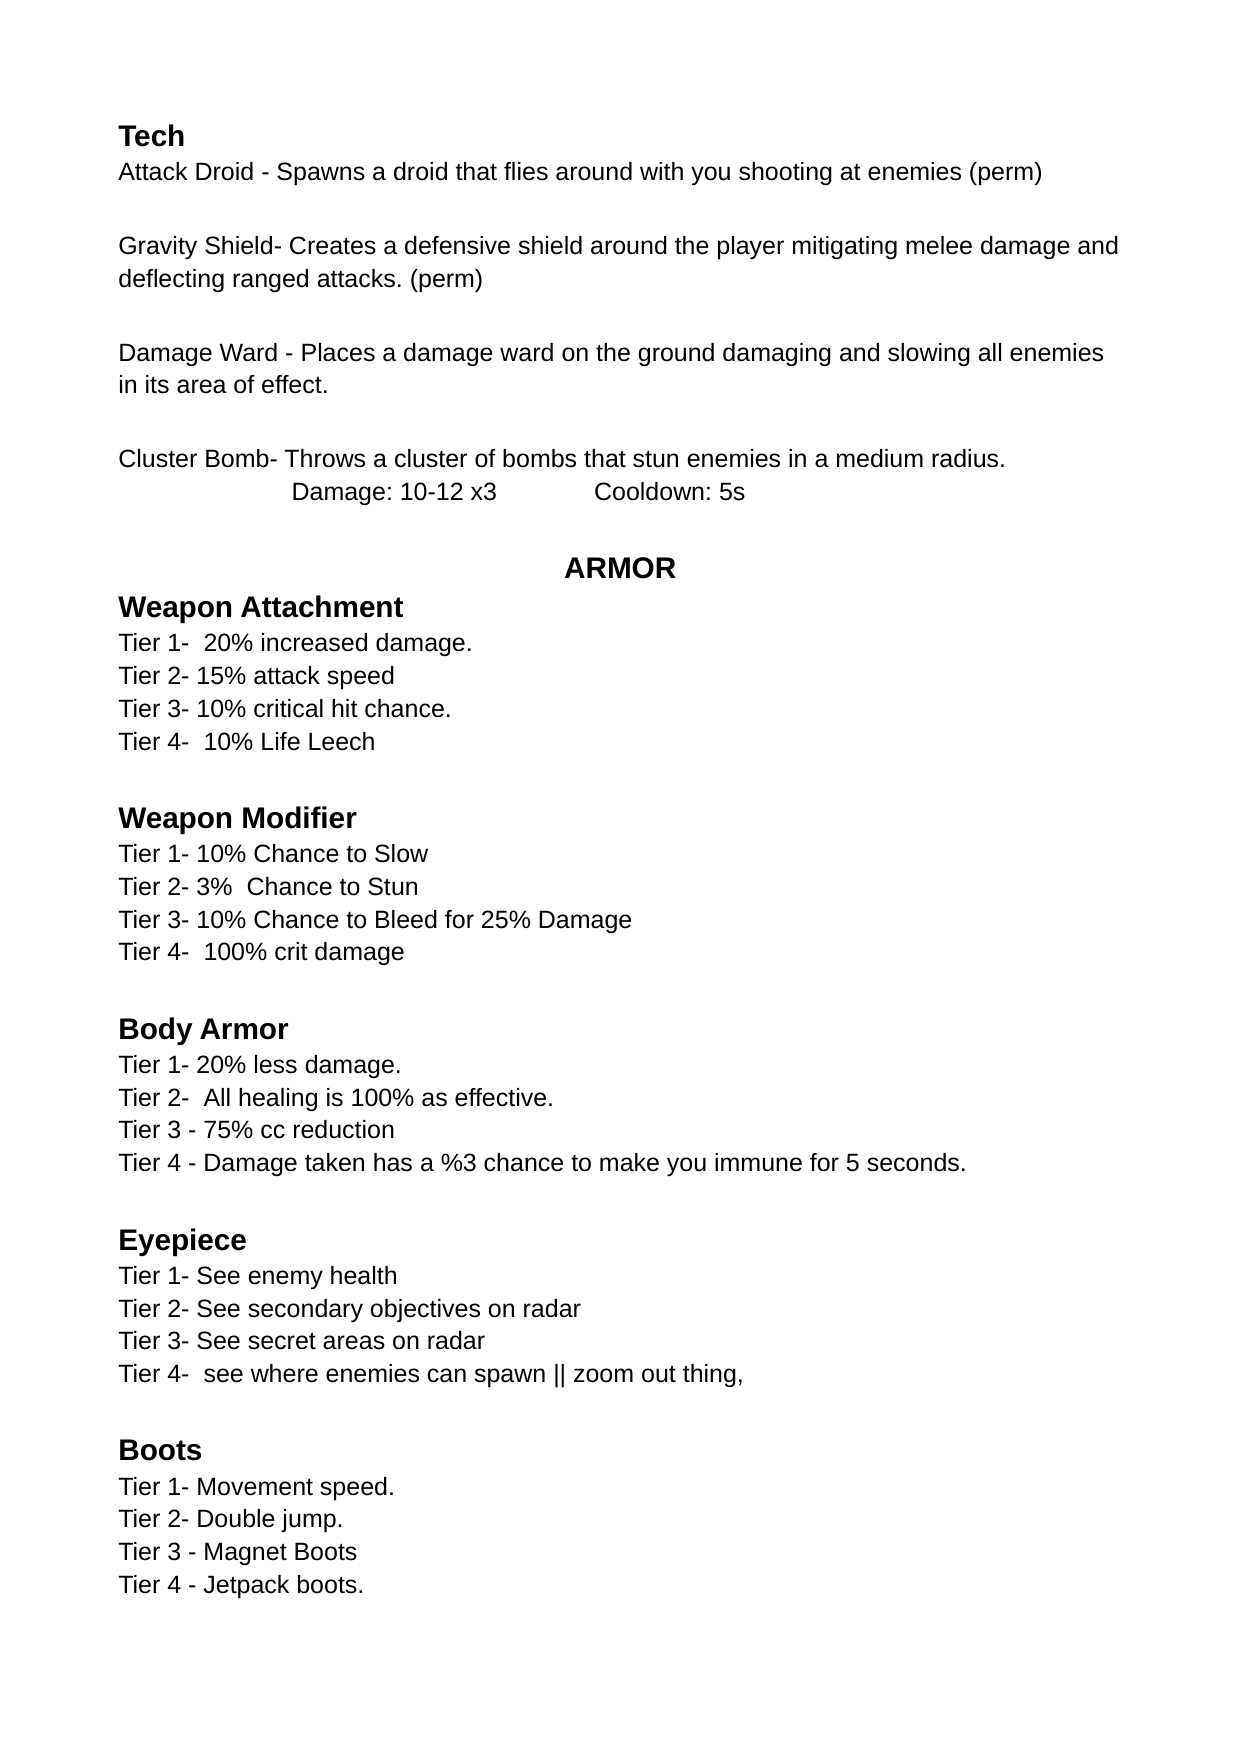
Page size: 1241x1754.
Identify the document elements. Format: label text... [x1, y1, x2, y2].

text Tier 2- All healing is 100% as effective. [118, 1083, 1122, 1111]
text Tier 1- Movement speed. [118, 1472, 1122, 1500]
text Tier 1- 20% increased damage. [118, 628, 1122, 657]
text Tier 2- Double jump. [118, 1504, 1122, 1533]
text Tier 2- 15% attack speed [118, 661, 1122, 690]
text Weapon Attachment [118, 589, 1122, 624]
text Damage Ward - Places a damage ward on the ground damaging and slowing all enemies in its area of effect. [118, 337, 1122, 399]
text Boots [118, 1433, 1122, 1467]
text ARMOR [118, 551, 1122, 585]
text Tier 4- 100% crit damage [118, 937, 1122, 966]
text Eyepiece [118, 1222, 1122, 1256]
text Damage: 10-12 x3 Cooldown: 5s [118, 477, 1122, 506]
text Tier 3- 10% critical hit chance. [118, 694, 1122, 722]
text Tier 3- 10% Chance to Bleed for 25% Damage [118, 904, 1122, 933]
text Gravity Shield- Creates a defensive shield around the player mitigating melee damage and deflecting ranged attacks. (perm) [118, 231, 1122, 292]
text Tier 4 - Damage taken has a %3 chance to make you immune for 5 seconds. [118, 1148, 1122, 1177]
text Tier 2- 3% Chance to Stun [118, 872, 1122, 901]
text Attack Droid - Spawns a droid that flies around with you shooting at enemies (perm) [118, 157, 1122, 186]
text Weapon Modifier [118, 800, 1122, 834]
text Cluster Bomb- Throws a cluster of bombs that stun enemies in a medium radius. [118, 444, 1122, 473]
text Body Armor [118, 1011, 1122, 1045]
text Tier 2- See secondary objectives on radar [118, 1293, 1122, 1322]
text Tier 3 - 75% cc reduction [118, 1115, 1122, 1144]
text Tier 4 - Jetpack boots. [118, 1570, 1122, 1598]
text Tier 3 - Magnet Boots [118, 1537, 1122, 1566]
text Tier 1- 10% Chance to Slow [118, 839, 1122, 868]
text Tech [118, 118, 1122, 152]
text Tier 4- 10% Life Leech [118, 726, 1122, 755]
text Tier 1- See enemy health [118, 1261, 1122, 1289]
text Tier 4- see where enemies can spawn || zoom out thing, [118, 1359, 1122, 1388]
text Tier 3- See secret areas on radar [118, 1326, 1122, 1355]
text Tier 1- 20% less damage. [118, 1050, 1122, 1079]
